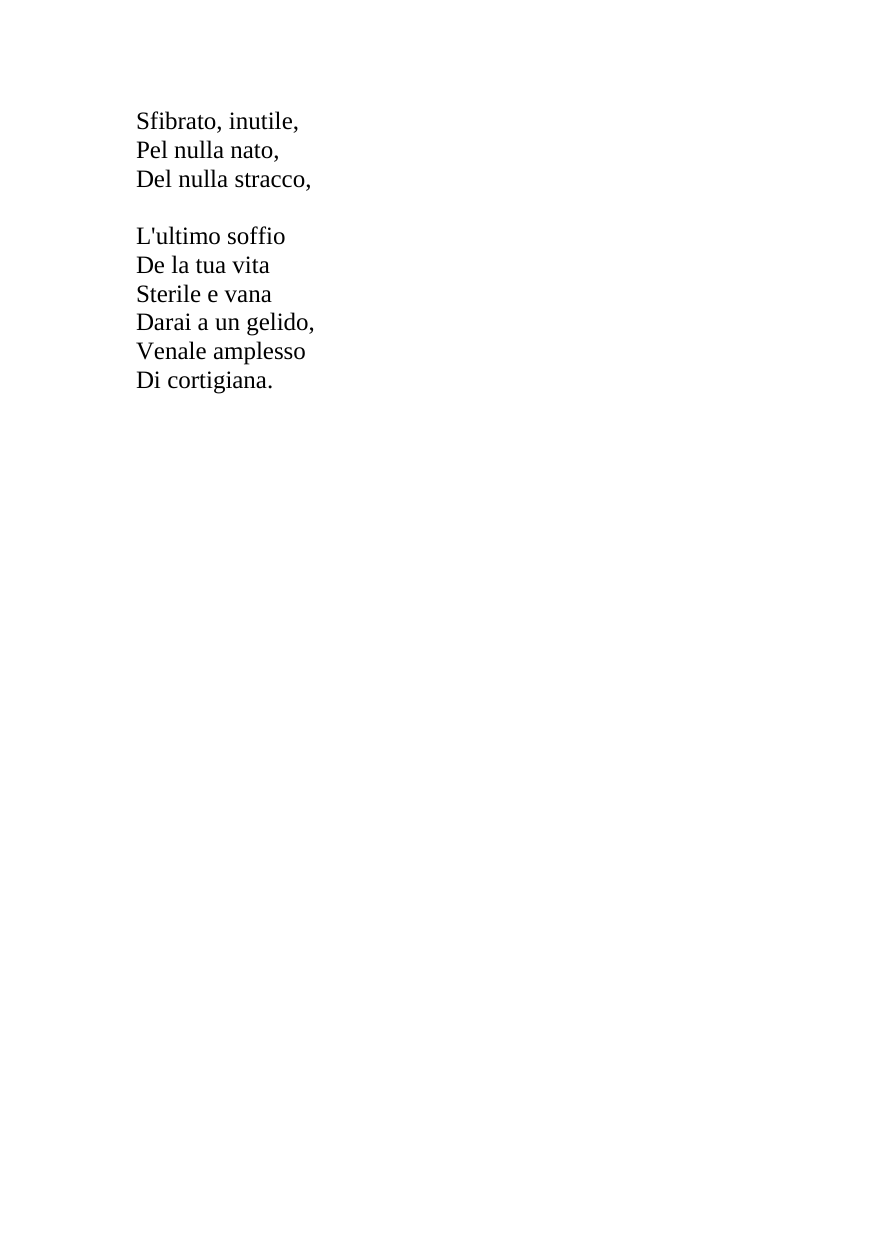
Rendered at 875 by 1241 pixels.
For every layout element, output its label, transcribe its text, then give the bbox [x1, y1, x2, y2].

text L'ultimo soffio [106, 221, 768, 250]
text Del nulla stracco, [106, 164, 768, 192]
text Pel nulla nato, [106, 135, 768, 164]
text Venale amplesso [106, 336, 768, 365]
text Darai a un gelido, [106, 307, 768, 336]
text De la tua vita [106, 250, 768, 279]
text Di cortigiana. [106, 365, 768, 394]
text Sterile e vana [106, 279, 768, 307]
text Sfibrato, inutile, [106, 106, 768, 135]
